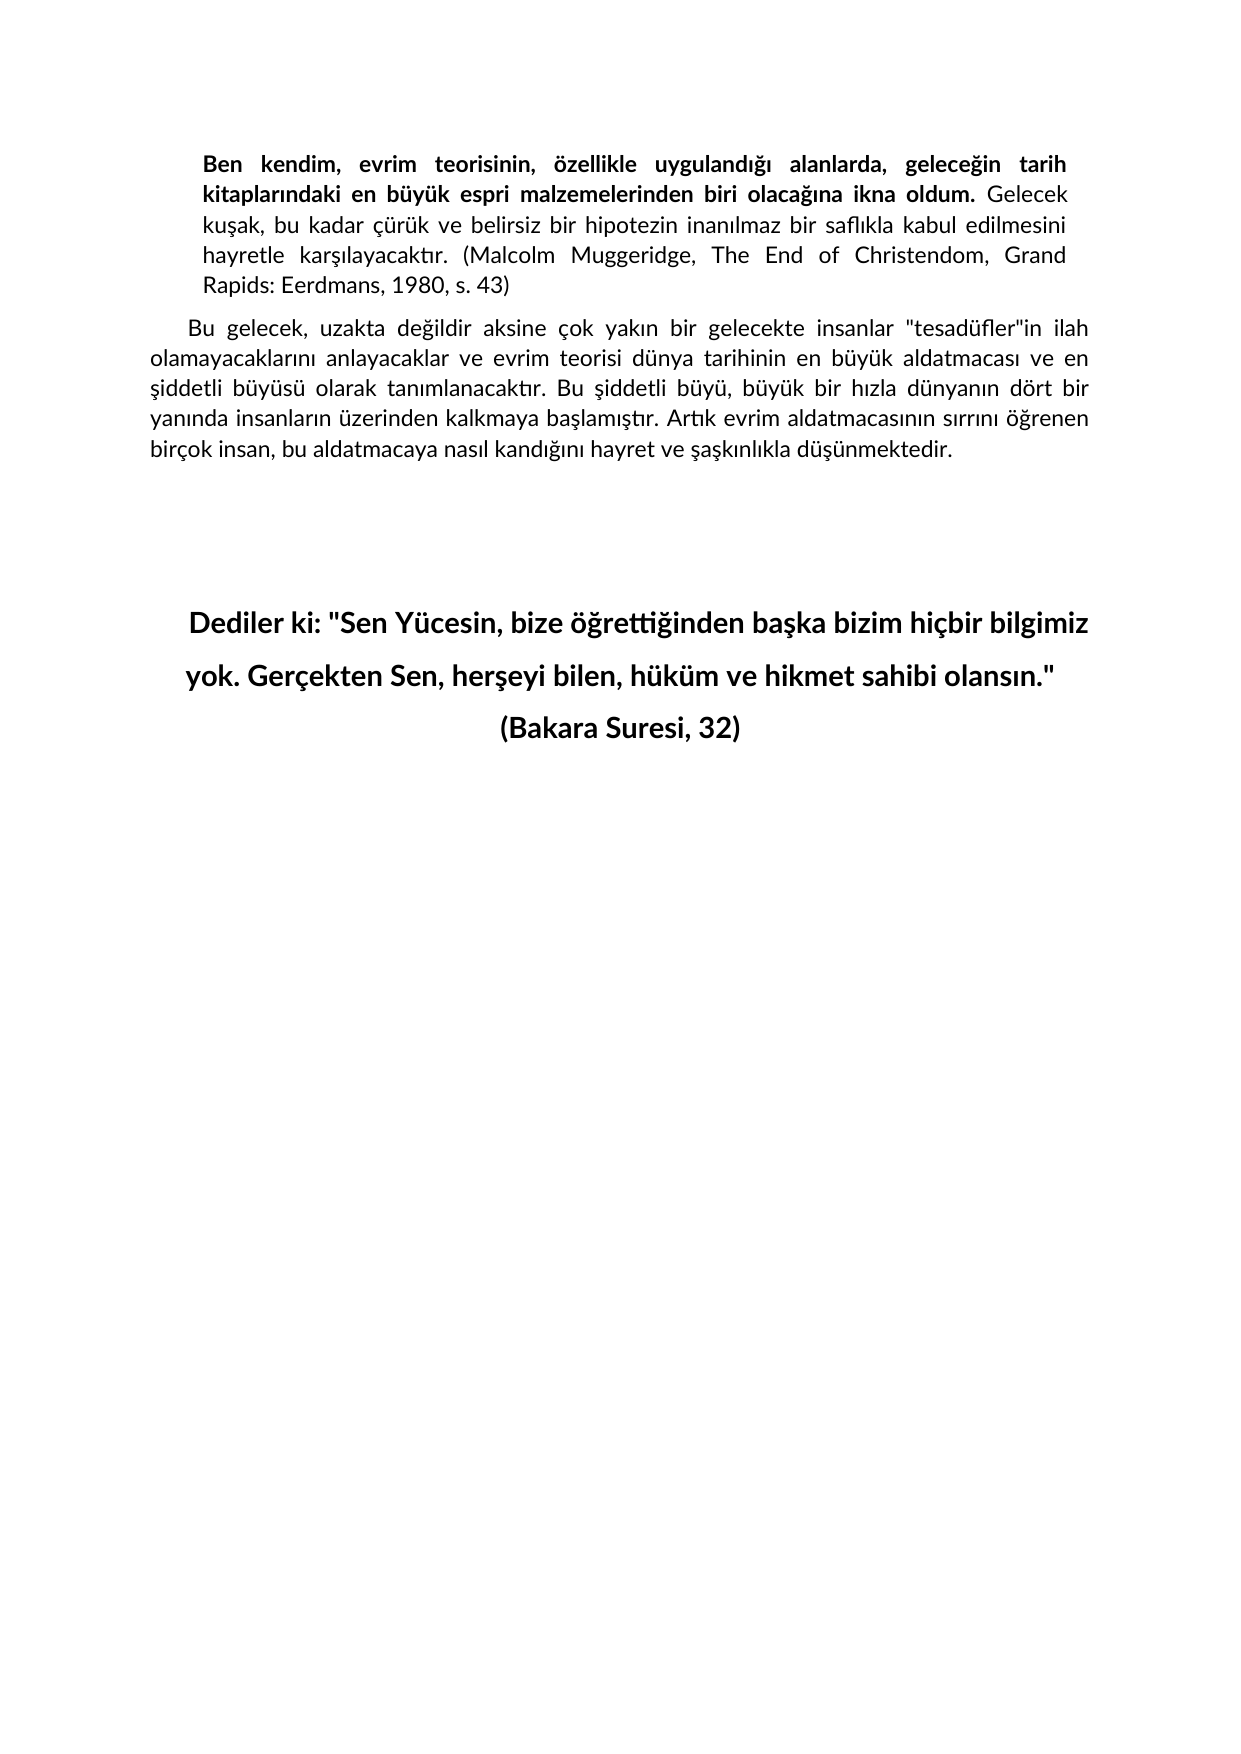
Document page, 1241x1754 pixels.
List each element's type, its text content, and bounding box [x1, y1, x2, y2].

text Dediler ki: "Sen Yücesin, bize öğrettiğinden başka bizim hiçbir bilgimiz yok. Gerçekten Sen, herşeyi bilen, hüküm ve hikmet sahibi olansın." (Bakara Suresi, 32) [150, 605, 1090, 745]
text Bu gelecek, uzakta değildir aksine çok yakın bir gelecekte insanlar "tesadüfler"in ilah olamayacaklarını anlayacaklar ve evrim teorisi dünya tarihinin en büyük aldatmacası ve en şiddetli büyüsü olarak tanımlanacaktır. Bu şiddetli büyü, büyük bir hızla dünyanın dört bir yanında insanların üzerinden kalkmaya başlamıştır. Artık evrim aldatmacasının sırrını öğrenen birçok insan, bu aldatmacaya nasıl kandığını hayret ve şaşkınlıkla düşünmektedir. [150, 313, 1090, 462]
text Ben kendim, evrim teorisinin, özellikle uygulandığı alanlarda, geleceğin tarih kitaplarındaki en büyük espri malzemelerinden biri olacağına ikna oldum. Gelecek kuşak, bu kadar çürük ve belirsiz bir hipotezin inanılmaz bir saflıkla kabul edilmesini hayretle karşılayacaktır. (Malcolm Muggeridge, The End of Christendom, Grand Rapids: Eerdmans, 1980, s. 43) [202, 150, 1068, 298]
